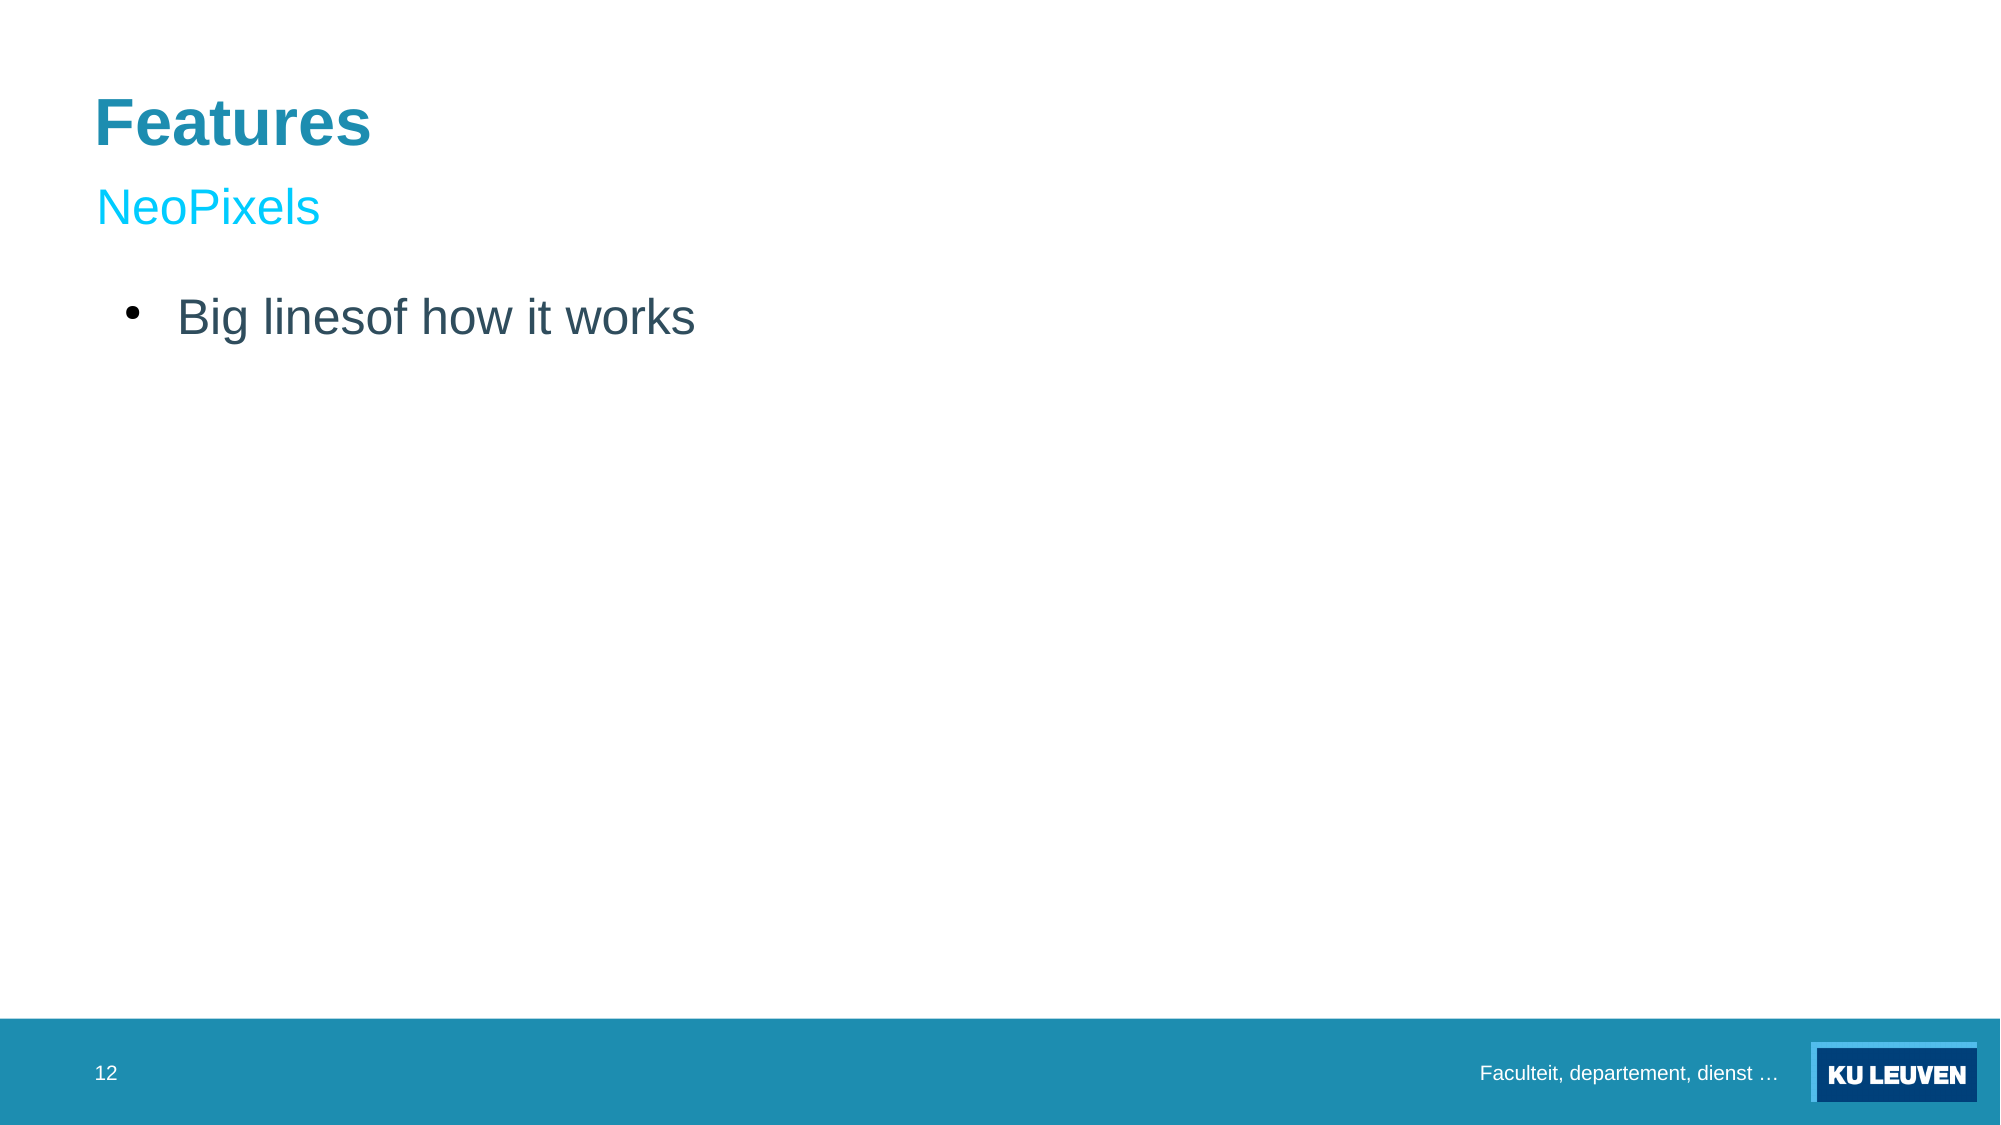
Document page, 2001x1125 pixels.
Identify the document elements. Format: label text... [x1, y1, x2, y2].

list Big linesof how it works [91, 276, 1032, 815]
text_box NeoPixels [81, 171, 533, 243]
picture [1811, 1042, 1977, 1102]
title Features [94, 49, 1906, 189]
